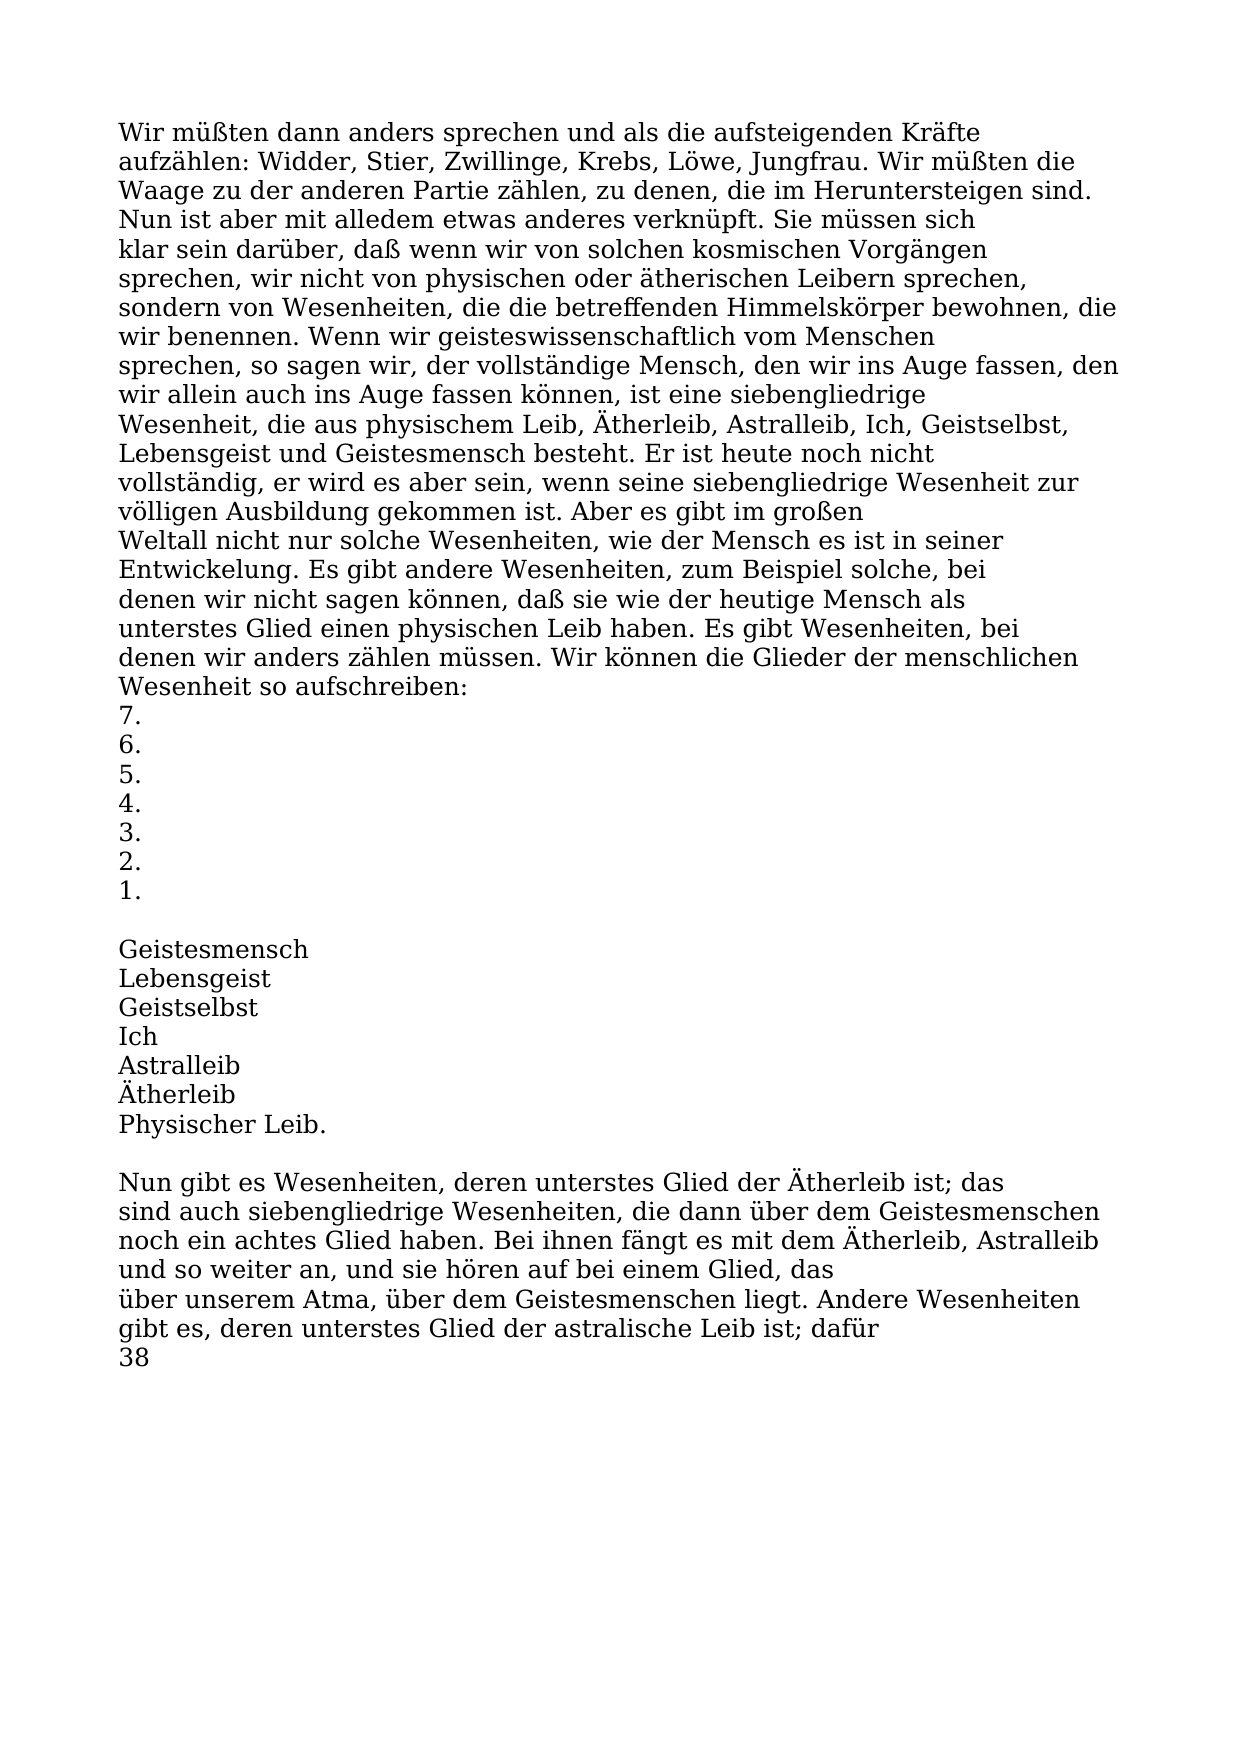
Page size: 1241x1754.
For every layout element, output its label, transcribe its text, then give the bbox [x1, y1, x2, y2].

text Nun ist aber mit alledem etwas anderes verknüpft. Sie müssen sich [118, 206, 1122, 235]
text Entwickelung. Es gibt andere Wesenheiten, zum Beispiel solche, bei [118, 556, 1122, 585]
text 4. [118, 789, 1122, 818]
text Geistesmensch [118, 935, 1122, 964]
text denen wir nicht sagen können, daß sie wie der heutige Mensch als [118, 585, 1122, 614]
text unterstes Glied einen physischen Leib haben. Es gibt Wesenheiten, bei [118, 614, 1122, 643]
text sind auch siebengliedrige Wesenheiten, die dann über dem Geistesmenschen noch ein achtes Glied haben. Bei ihnen fängt es mit dem Ätherleib, Astralleib und so weiter an, und sie hören auf bei einem Glied, das [118, 1197, 1122, 1285]
text Wir müßten dann anders sprechen und als die aufsteigenden Kräfte [118, 118, 1122, 147]
text Ich [118, 1022, 1122, 1051]
text sondern von Wesenheiten, die die betreffenden Himmelskörper bewohnen, die wir benennen. Wenn wir geisteswissenschaftlich vom Menschen [118, 293, 1122, 351]
text 3. [118, 818, 1122, 847]
text vollständig, er wird es aber sein, wenn seine siebengliedrige Wesenheit zur völligen Ausbildung gekommen ist. Aber es gibt im großen [118, 468, 1122, 526]
text über unserem Atma, über dem Geistesmenschen liegt. Andere Wesenheiten gibt es, deren unterstes Glied der astralische Leib ist; dafür [118, 1285, 1122, 1343]
text Astralleib [118, 1051, 1122, 1081]
text Physischer Leib. [118, 1110, 1122, 1139]
text 6. [118, 731, 1122, 760]
text Geistselbst [118, 993, 1122, 1022]
text aufzählen: Widder, Stier, Zwillinge, Krebs, Löwe, Jungfrau. Wir müßten die Waage zu der anderen Partie zählen, zu denen, die im Heruntersteigen sind. [118, 147, 1122, 206]
text sprechen, wir nicht von physischen oder ätherischen Leibern sprechen, [118, 264, 1122, 293]
text klar sein darüber, daß wenn wir von solchen kosmischen Vorgängen [118, 235, 1122, 264]
text 1. [118, 876, 1122, 906]
text 5. [118, 760, 1122, 789]
text Ätherleib [118, 1081, 1122, 1110]
text Weltall nicht nur solche Wesenheiten, wie der Mensch es ist in seiner [118, 526, 1122, 556]
text 38 [118, 1343, 1122, 1372]
text 7. [118, 701, 1122, 731]
text denen wir anders zählen müssen. Wir können die Glieder der menschlichen Wesenheit so aufschreiben: [118, 643, 1122, 701]
text Lebensgeist [118, 964, 1122, 993]
text Nun gibt es Wesenheiten, deren unterstes Glied der Ätherleib ist; das [118, 1168, 1122, 1197]
text 2. [118, 847, 1122, 876]
text Wesenheit, die aus physischem Leib, Ätherleib, Astralleib, Ich, Geistselbst, Lebensgeist und Geistesmensch besteht. Er ist heute noch nicht [118, 410, 1122, 468]
text sprechen, so sagen wir, der vollständige Mensch, den wir ins Auge fassen, den wir allein auch ins Auge fassen können, ist eine siebengliedrige [118, 351, 1122, 410]
